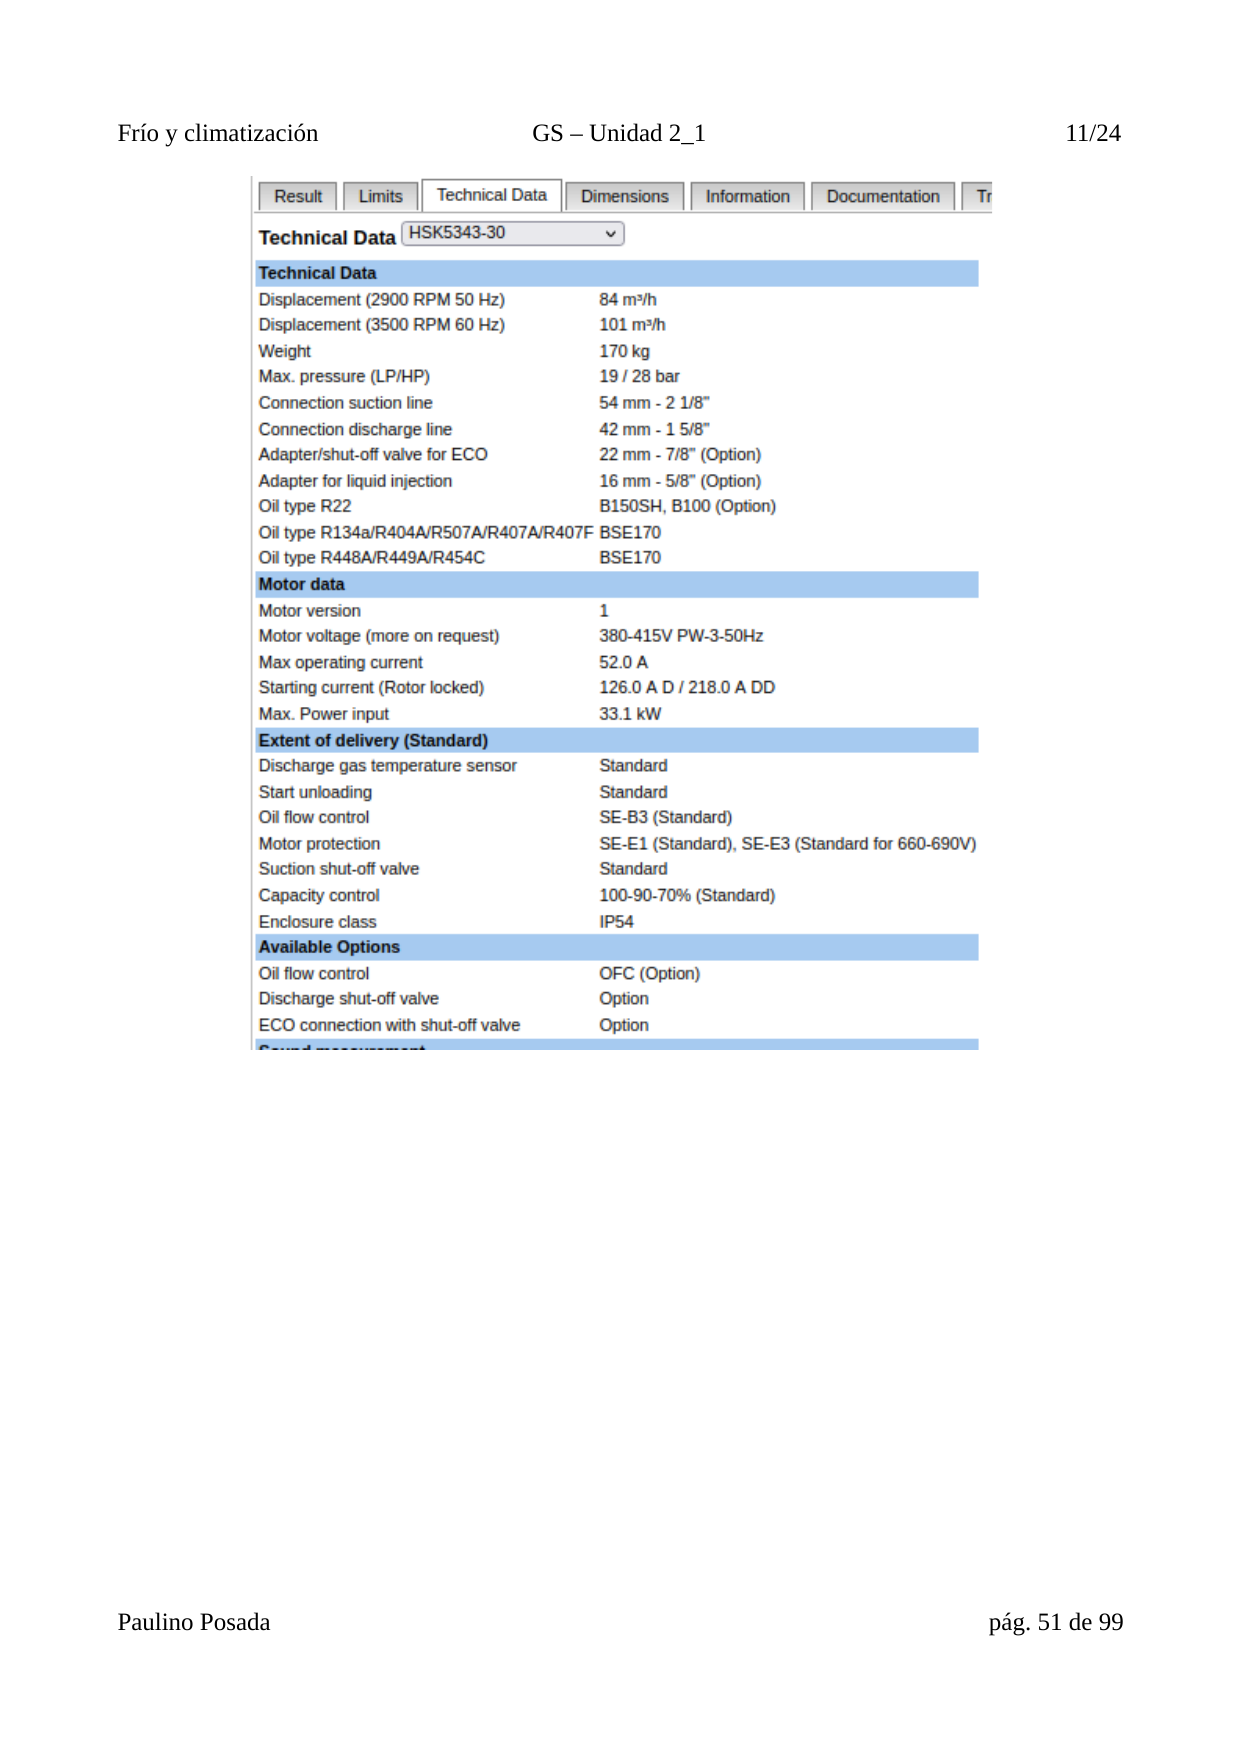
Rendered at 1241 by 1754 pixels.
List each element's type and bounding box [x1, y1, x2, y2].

picture [248, 176, 993, 1050]
